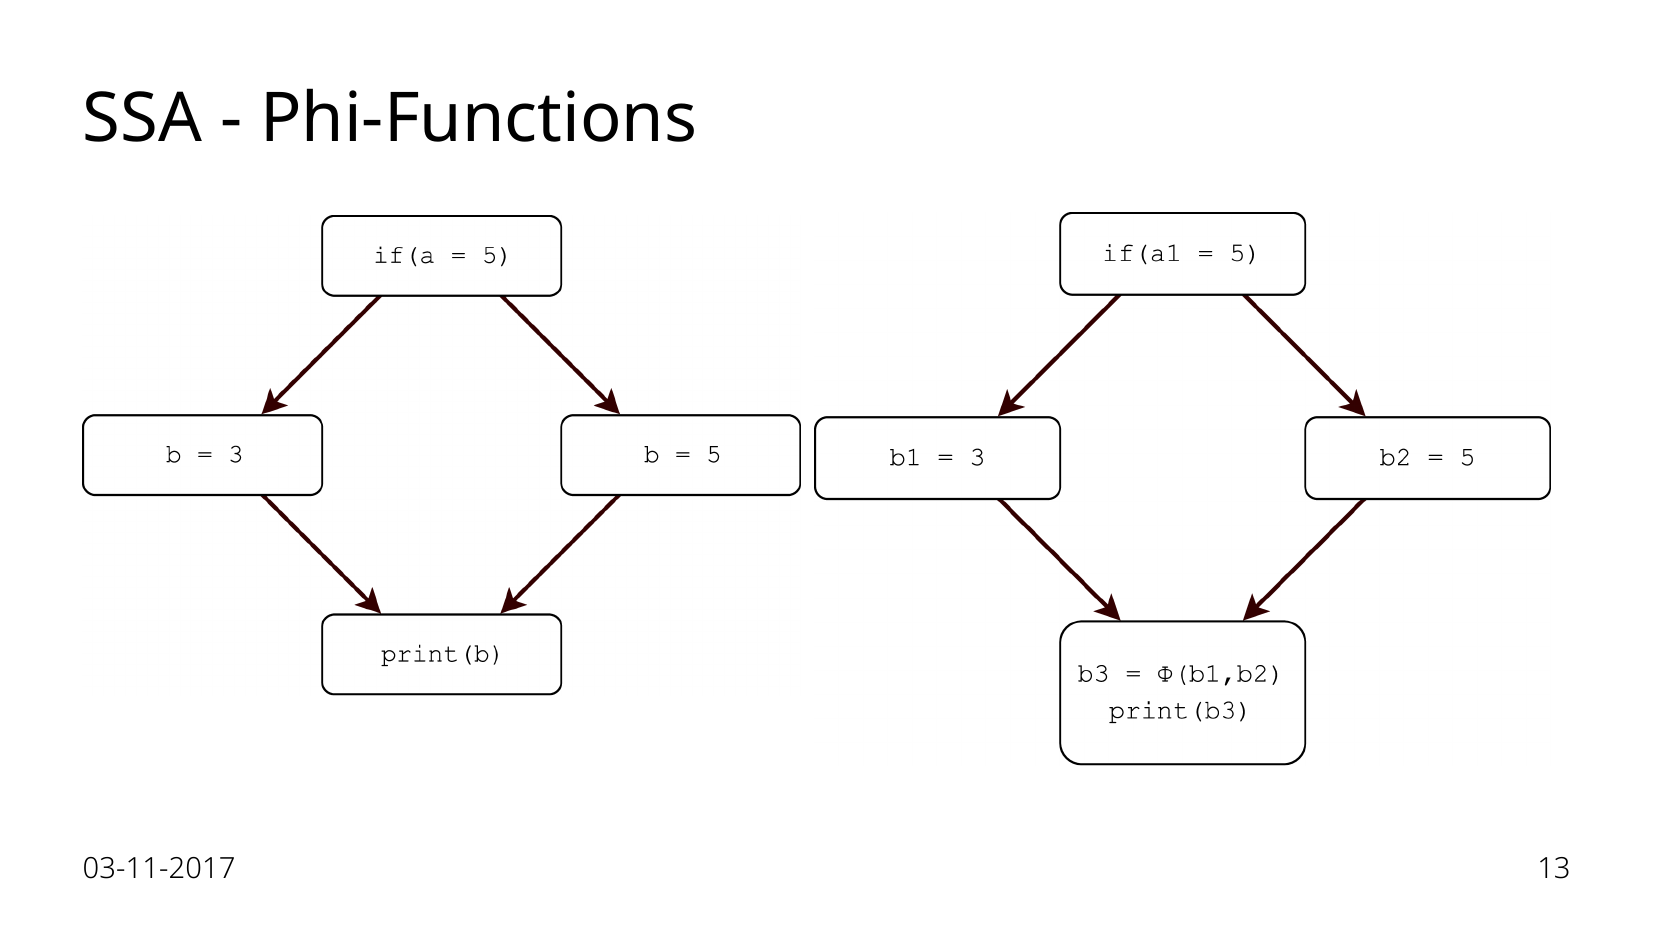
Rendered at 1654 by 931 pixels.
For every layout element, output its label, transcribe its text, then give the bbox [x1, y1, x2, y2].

picture [82, 215, 801, 697]
title SSA - Phi-Functions [82, 37, 1571, 193]
picture [814, 212, 1551, 767]
